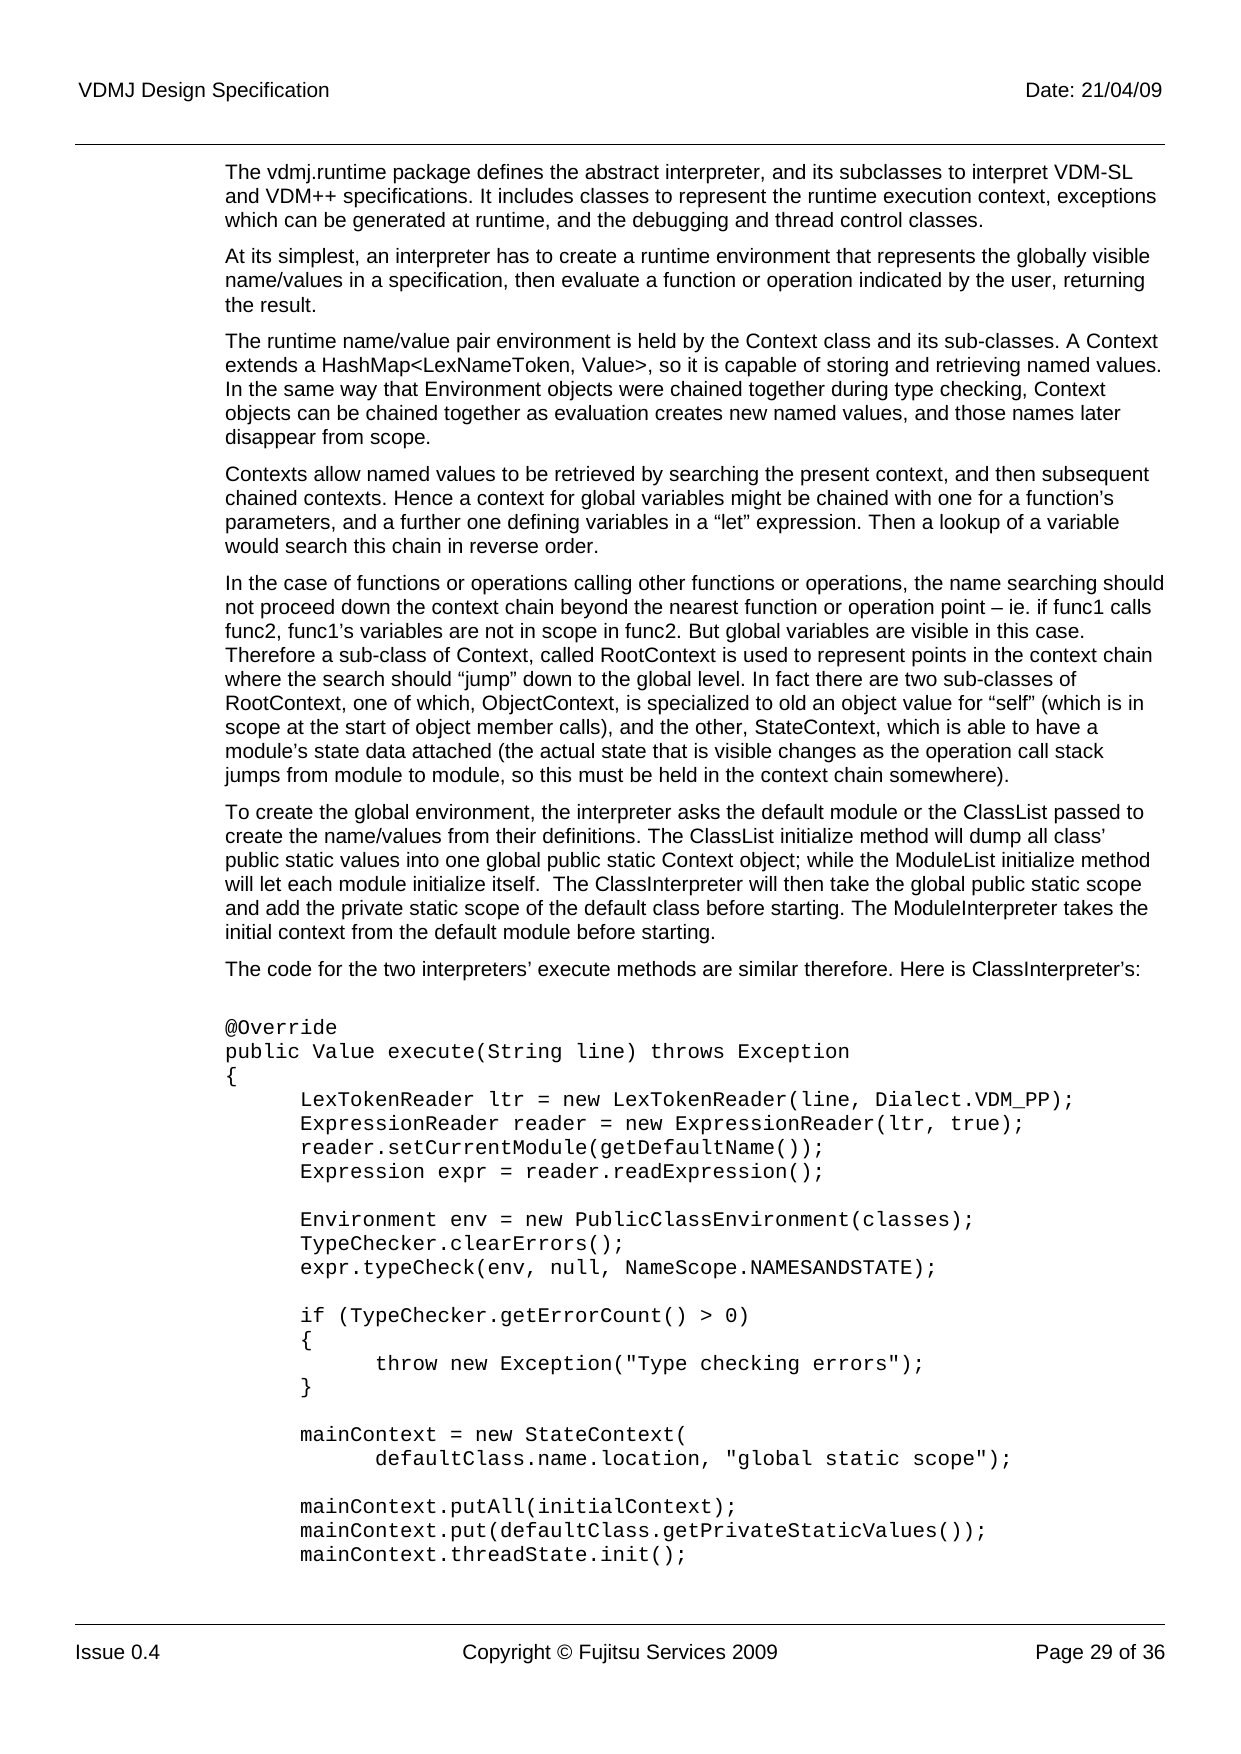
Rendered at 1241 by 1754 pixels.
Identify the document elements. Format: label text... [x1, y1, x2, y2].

text defaultClass.name.location, "global static scope"); [225, 1448, 1165, 1472]
text reader.setCurrentModule(getDefaultName()); [225, 1137, 1165, 1161]
text public Value execute(String line) throws Exception [225, 1041, 1165, 1065]
text mainContext.threadState.init(); [225, 1544, 1165, 1568]
text { [225, 1328, 1165, 1352]
text { [225, 1065, 1165, 1089]
text The runtime name/value pair environment is held by the Context class and its sub-classes. A Context extends a HashMap<LexNameToken, Value>, so it is capable of storing and retrieving named values. In the same way that Environment objects were chained together during type checking, Context objects can be chained together as evaluation creates new named values, and those names later disappear from scope. [225, 329, 1165, 449]
text At its simplest, an interpreter has to create a runtime environment that represents the globally visible name/values in a specification, then evaluate a function or operation indicated by the user, returning the result. [225, 244, 1165, 317]
text Environment env = new PublicClassEnvironment(classes); [225, 1209, 1165, 1233]
text The code for the two interpreters’ execute methods are similar therefore. Here is ClassInterpreter’s: [225, 957, 1165, 981]
text Contexts allow named values to be retrieved by searching the present context, and then subsequent chained contexts. Hence a context for global variables might be chained with one for a function’s parameters, and a further one defining variables in a “let” expression. Then a lookup of a variable would search this chain in reverse order. [225, 462, 1165, 558]
text mainContext.putAll(initialContext); [225, 1496, 1165, 1520]
text } [225, 1376, 1165, 1400]
text In the case of functions or operations calling other functions or operations, the name searching should not proceed down the context chain beyond the nearest function or operation point – ie. if func1 calls func2, func1’s variables are not in scope in func2. But global variables are visible in this case. Therefore a sub-class of Context, called RootContext is used to represent points in the context chain where the search should “jump” down to the global level. In fact there are two sub-classes of RootContext, one of which, ObjectContext, is specialized to old an object value for “self” (which is in scope at the start of object member calls), and the other, StateContext, which is able to have a module’s state data attached (the actual state that is visible changes as the operation call stack jumps from module to module, so this must be held in the context chain somewhere). [225, 571, 1165, 787]
text mainContext = new StateContext( [225, 1424, 1165, 1448]
text The vdmj.runtime package defines the abstract interpreter, and its subclasses to interpret VDM-SL and VDM++ specifications. It includes classes to represent the runtime execution context, exceptions which can be generated at runtime, and the debugging and thread control classes. [225, 160, 1165, 232]
text throw new Exception("Type checking errors"); [225, 1352, 1165, 1376]
text TypeChecker.clearErrors(); [225, 1233, 1165, 1257]
text ExpressionReader reader = new ExpressionReader(ltr, true); [225, 1113, 1165, 1137]
text LexTokenReader ltr = new LexTokenReader(line, Dialect.VDM_PP); [225, 1089, 1165, 1113]
text To create the global environment, the interpreter asks the default module or the ClassList passed to create the name/values from their definitions. The ClassList initialize method will dump all class’ public static values into one global public static Context object; while the ModuleList initialize method will let each module initialize itself. The ClassInterpreter will then take the global public static scope and add the private static scope of the default class before starting. The ModuleInterpreter takes the initial context from the default module before starting. [225, 800, 1165, 944]
text mainContext.put(defaultClass.getPrivateStaticValues()); [225, 1520, 1165, 1544]
text expr.typeCheck(env, null, NameScope.NAMESANDSTATE); [225, 1257, 1165, 1281]
text Expression expr = reader.readExpression(); [225, 1161, 1165, 1185]
text if (TypeChecker.getErrorCount() > 0) [225, 1304, 1165, 1328]
text @Override [225, 1017, 1165, 1041]
